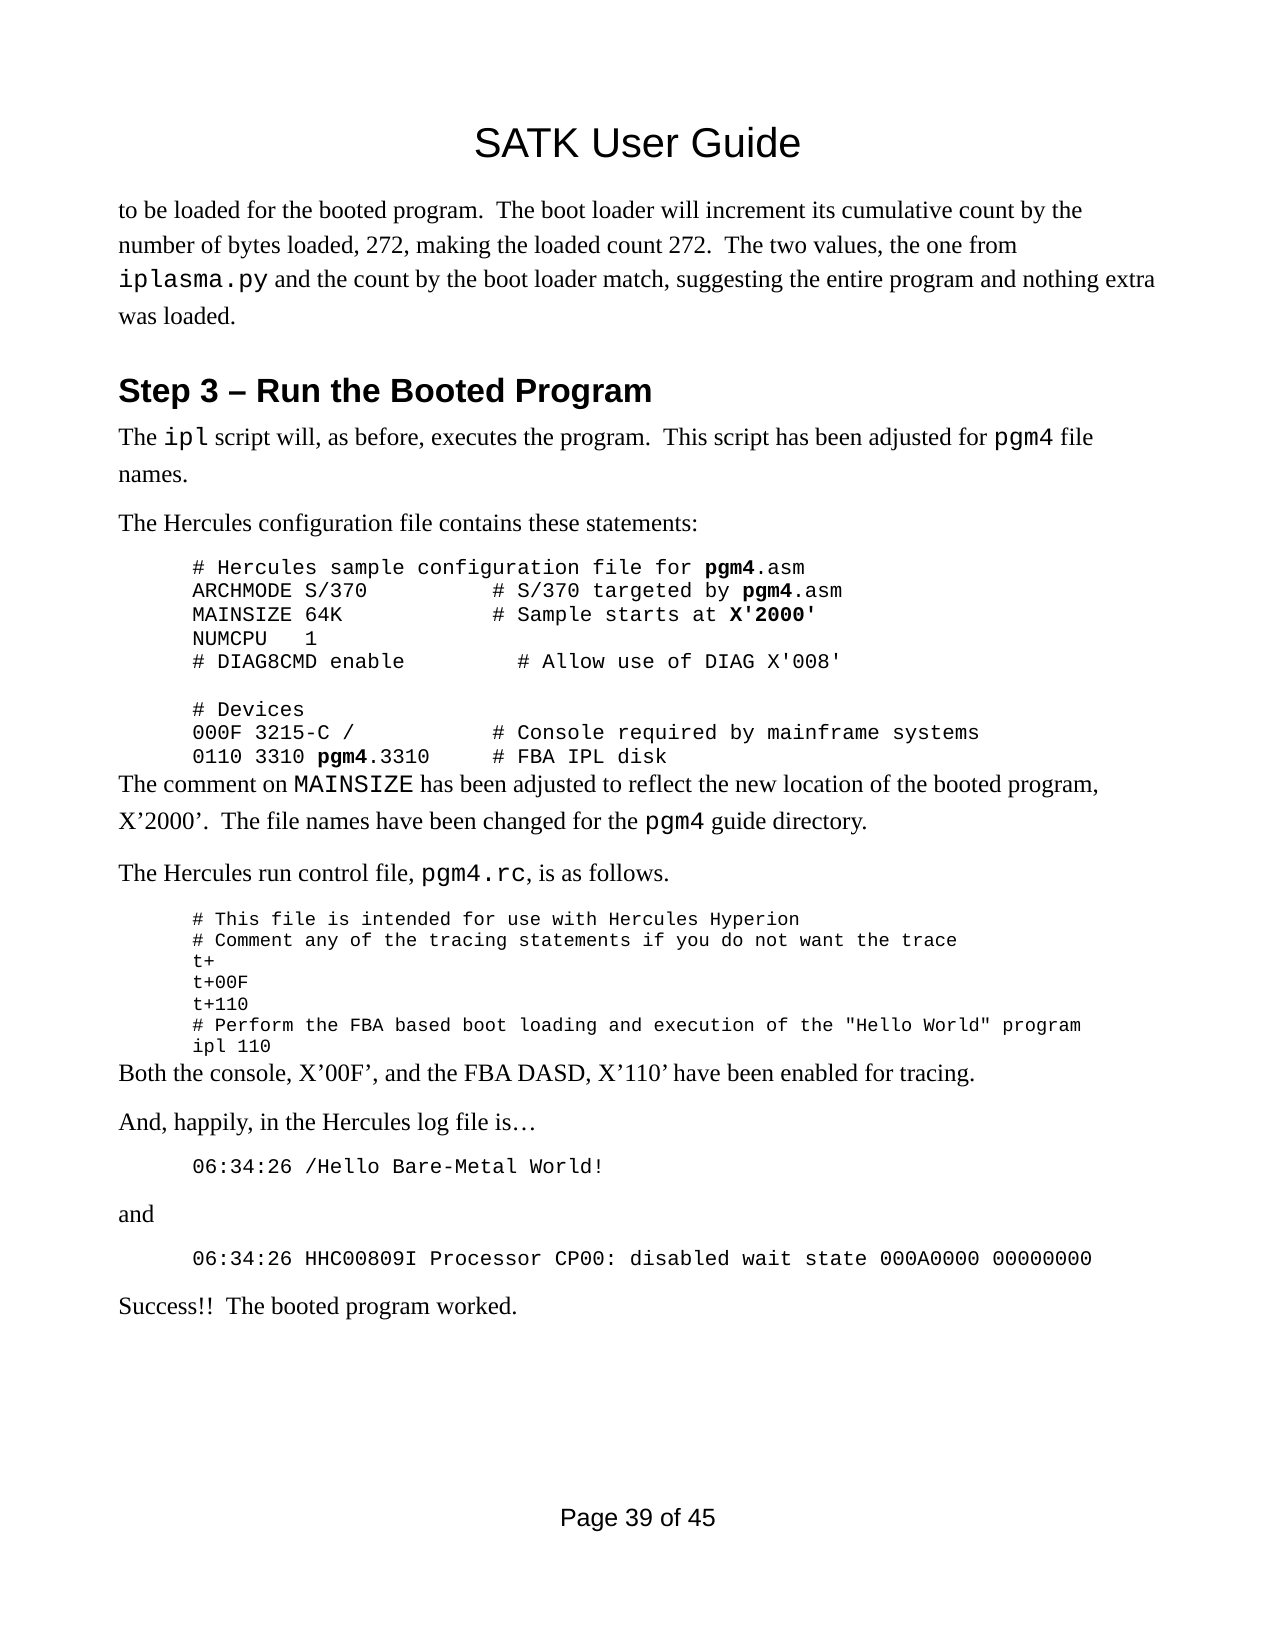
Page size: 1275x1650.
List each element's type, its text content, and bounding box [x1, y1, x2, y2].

text ARCHMODE S/370 # S/370 targeted by pgm4.asm [192, 580, 1157, 604]
text 0110 3310 pgm4.3310 # FBA IPL disk [192, 746, 1157, 769]
text # Hercules sample configuration file for pgm4.asm [192, 557, 1157, 580]
text And, happily, in the Hercules log file is… [118, 1107, 1157, 1136]
text Success!! The booted program worked. [118, 1291, 1157, 1320]
text to be loaded for the booted program. The boot loader will increment its cumulative count by the number of bytes loaded, 272, making the loaded count 272. The two values, the one from iplasma.py and the count by the boot loader match, suggesting the entire program and nothing extra was loaded. [118, 196, 1157, 330]
text t+ [192, 952, 1157, 973]
text # Devices [192, 699, 1157, 722]
text NUMCPU 1 [192, 628, 1157, 651]
text The comment on MAINSIZE has been adjusted to reflect the new location of the booted program, X’2000’. The file names have been changed for the pgm4 guide directory. [118, 769, 1157, 837]
text 06:34:26 HHC00809I Processor CP00: disabled wait state 000A0000 00000000 [192, 1248, 1157, 1272]
text and [118, 1199, 1157, 1228]
text 000F 3215-C / # Console required by mainframe systems [192, 722, 1157, 746]
text MAINSIZE 64K # Sample starts at X'2000' [192, 604, 1157, 628]
text # DIAG8CMD enable # Allow use of DIAG X'008' [192, 651, 1157, 675]
text # Comment any of the tracing statements if you do not want the trace [192, 931, 1157, 952]
text The Hercules run control file, pgm4.rc, is as follows. [118, 858, 1157, 888]
text # Perform the FBA based boot loading and execution of the "Hello World" program [192, 1016, 1157, 1037]
text t+00F [192, 973, 1157, 994]
text t+110 [192, 994, 1157, 1016]
text 06:34:26 /Hello Bare-Metal World! [192, 1156, 1157, 1180]
subtitle Step 3 – Run the Booted Program [118, 371, 1157, 409]
text ipl 110 [192, 1037, 1157, 1058]
text # This file is intended for use with Hercules Hyperion [192, 909, 1157, 931]
text Both the console, X’00F’, and the FBA DASD, X’110’ have been enabled for tracing. [118, 1058, 1157, 1087]
text The ipl script will, as before, executes the program. This script has been adjusted for pgm4 file names. [118, 422, 1157, 487]
text The Hercules configuration file contains these statements: [118, 508, 1157, 536]
